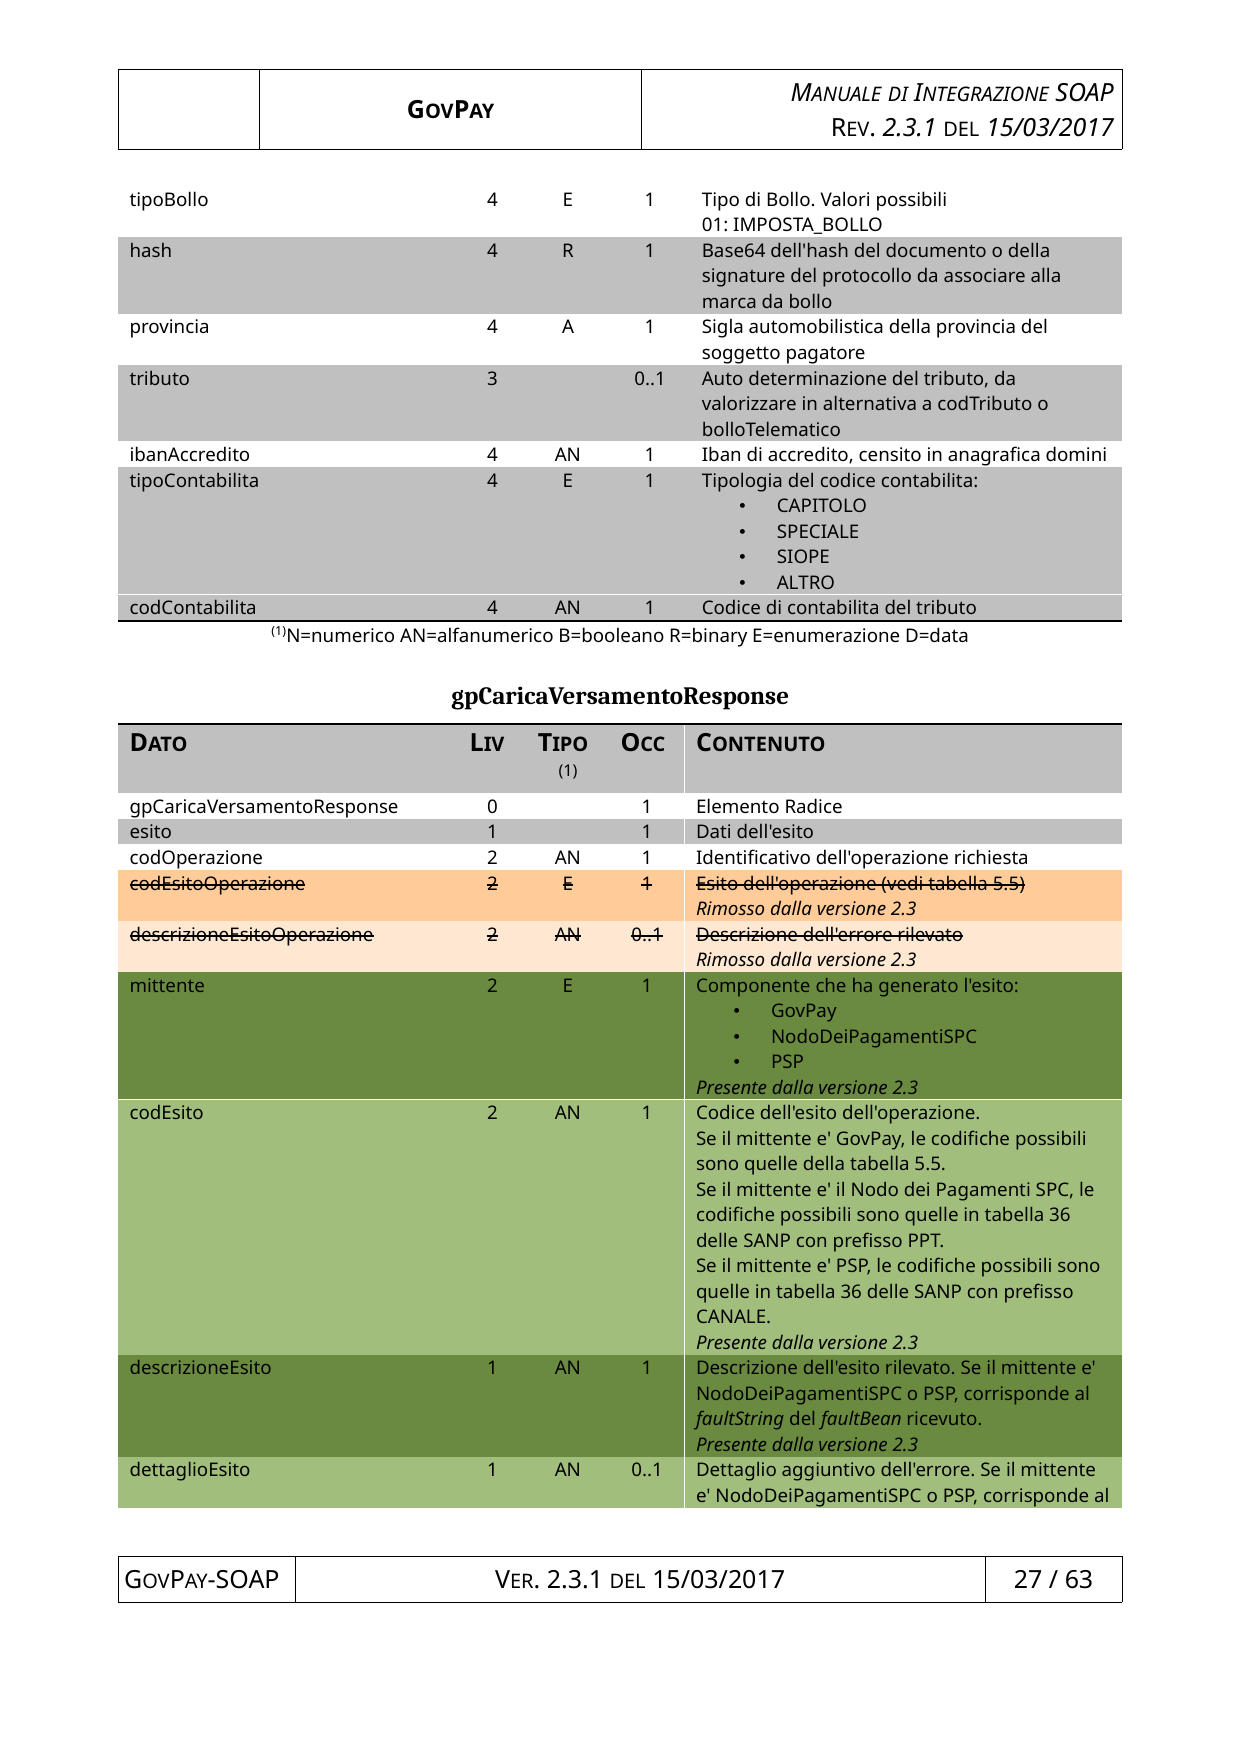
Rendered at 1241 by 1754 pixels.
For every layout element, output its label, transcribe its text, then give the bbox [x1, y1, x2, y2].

table_cell E [526, 186, 609, 237]
table_cell Tipologia del codice contabilita: CAPITOLO SPECIALE SIOPE ALTRO [690, 467, 1122, 594]
table_cell Auto determinazione del tributo, da valorizzare in alternativa a codTributo o bolloTelematico [690, 365, 1122, 441]
table_cell esito [118, 819, 458, 844]
table_cell AN [526, 921, 609, 972]
table_cell E [526, 870, 609, 921]
table_cell 1 [609, 1100, 684, 1355]
text (1)N=numerico AN=alfanumerico B=booleano R=binary E=enumerazione D=data [118, 622, 1122, 648]
table_cell 1 [609, 870, 684, 921]
table_cell Componente che ha generato l'esito: GovPay NodoDeiPagamentiSPC PSP Presente dalla versione 2.3 [685, 972, 1122, 1099]
table_cell 2 [458, 844, 526, 870]
table_cell Occ [609, 725, 684, 793]
table_cell 1 [458, 1355, 526, 1457]
table_cell codOperazione [118, 844, 458, 870]
table_cell 2 [458, 870, 526, 921]
table_cell Dettaglio aggiuntivo dell'errore. Se il mittente e' NodoDeiPagamentiSPC o PSP, corrisponde al [685, 1457, 1122, 1508]
table_cell Tipo di Bollo. Valori possibili 01: IMPOSTA_BOLLO [690, 186, 1122, 237]
table_cell AN [526, 1100, 609, 1355]
table_cell 1 [609, 467, 690, 594]
table_cell Sigla automobilistica della provincia del soggetto pagatore [690, 314, 1122, 365]
table_cell 0..1 [609, 365, 690, 441]
table_cell [526, 819, 609, 844]
table_cell 1 [609, 595, 690, 620]
table_cell provincia [118, 314, 458, 365]
table_cell 0 [458, 793, 526, 819]
table_cell Liv [458, 725, 526, 793]
table_cell gpCaricaVersamentoResponse [118, 793, 458, 819]
table_cell 1 [609, 819, 684, 844]
table_cell descrizioneEsitoOperazione [118, 921, 458, 972]
table_cell dettaglioEsito [118, 1457, 458, 1508]
table_cell 4 [458, 595, 526, 620]
table_cell E [526, 467, 609, 594]
table_cell 2 [458, 972, 526, 1099]
table_cell [526, 793, 609, 819]
table_cell Iban di accredito, censito in anagrafica domini [690, 441, 1122, 467]
table_cell mittente [118, 972, 458, 1099]
table_cell 1 [609, 972, 684, 1099]
table_cell codContabilita [118, 595, 458, 620]
table_cell Codice dell'esito dell'operazione. Se il mittente e' GovPay, le codifiche possibili sono quelle della tabella 5.5. Se il mittente e' il Nodo dei Pagamenti SPC, le codifiche possibili sono quelle in tabella 36 delle SANP con prefisso PPT. Se il mittente e' PSP, le codifiche possibili sono quelle in tabella 36 delle SANP con prefisso CANALE. Presente dalla versione 2.3 [685, 1100, 1122, 1355]
table_cell 1 [609, 186, 690, 237]
table_cell [526, 365, 609, 441]
table_cell AN [526, 1457, 609, 1508]
table_cell Dati dell'esito [685, 819, 1122, 844]
table_cell 0..1 [609, 921, 684, 972]
table_cell 1 [609, 844, 684, 870]
table_cell codEsito [118, 1100, 458, 1355]
table_cell 1 [609, 1355, 684, 1457]
table_cell AN [526, 1355, 609, 1457]
table_cell 3 [458, 365, 526, 441]
table_cell Descrizione dell'esito rilevato. Se il mittente e' NodoDeiPagamentiSPC o PSP, corrisponde al faultString del faultBean ricevuto. Presente dalla versione 2.3 [685, 1355, 1122, 1457]
table_cell Codice di contabilita del tributo [690, 595, 1122, 620]
table_cell 0..1 [609, 1457, 684, 1508]
table_cell E [526, 972, 609, 1099]
table_cell A [526, 314, 609, 365]
table_cell 2 [458, 1100, 526, 1355]
table_cell AN [526, 441, 609, 467]
table_cell ibanAccredito [118, 441, 458, 467]
table_cell Contenuto [685, 725, 1122, 793]
table_cell 1 [609, 237, 690, 314]
table_cell hash [118, 237, 458, 314]
table_cell 1 [458, 819, 526, 844]
table_cell 1 [609, 441, 690, 467]
table_cell 1 [609, 314, 690, 365]
table_cell Dato [118, 725, 458, 793]
table_cell 4 [458, 186, 526, 237]
table_header gpCaricaVersamentoResponse [118, 682, 1122, 723]
table_cell Descrizione dell'errore rilevato Rimosso dalla versione 2.3 [685, 921, 1122, 972]
table_cell 4 [458, 237, 526, 314]
table_cell AN [526, 595, 609, 620]
table_cell tributo [118, 365, 458, 441]
table_cell 1 [609, 793, 684, 819]
table_cell Tipo (1) [526, 725, 609, 793]
table_cell 1 [458, 1457, 526, 1508]
table_cell codEsitoOperazione [118, 870, 458, 921]
table_cell Esito dell'operazione (vedi tabella 5.5) Rimosso dalla versione 2.3 [685, 870, 1122, 921]
table_cell Elemento Radice [685, 793, 1122, 819]
table_cell tipoBollo [118, 186, 458, 237]
table_cell 4 [458, 467, 526, 594]
table_cell R [526, 237, 609, 314]
table_cell Base64 dell'hash del documento o della signature del protocollo da associare alla marca da bollo [690, 237, 1122, 314]
table_cell Identificativo dell'operazione richiesta [685, 844, 1122, 870]
table_cell 4 [458, 314, 526, 365]
table_cell 2 [458, 921, 526, 972]
table_cell descrizioneEsito [118, 1355, 458, 1457]
table_cell AN [526, 844, 609, 870]
table_cell 4 [458, 441, 526, 467]
table_cell tipoContabilita [118, 467, 458, 594]
